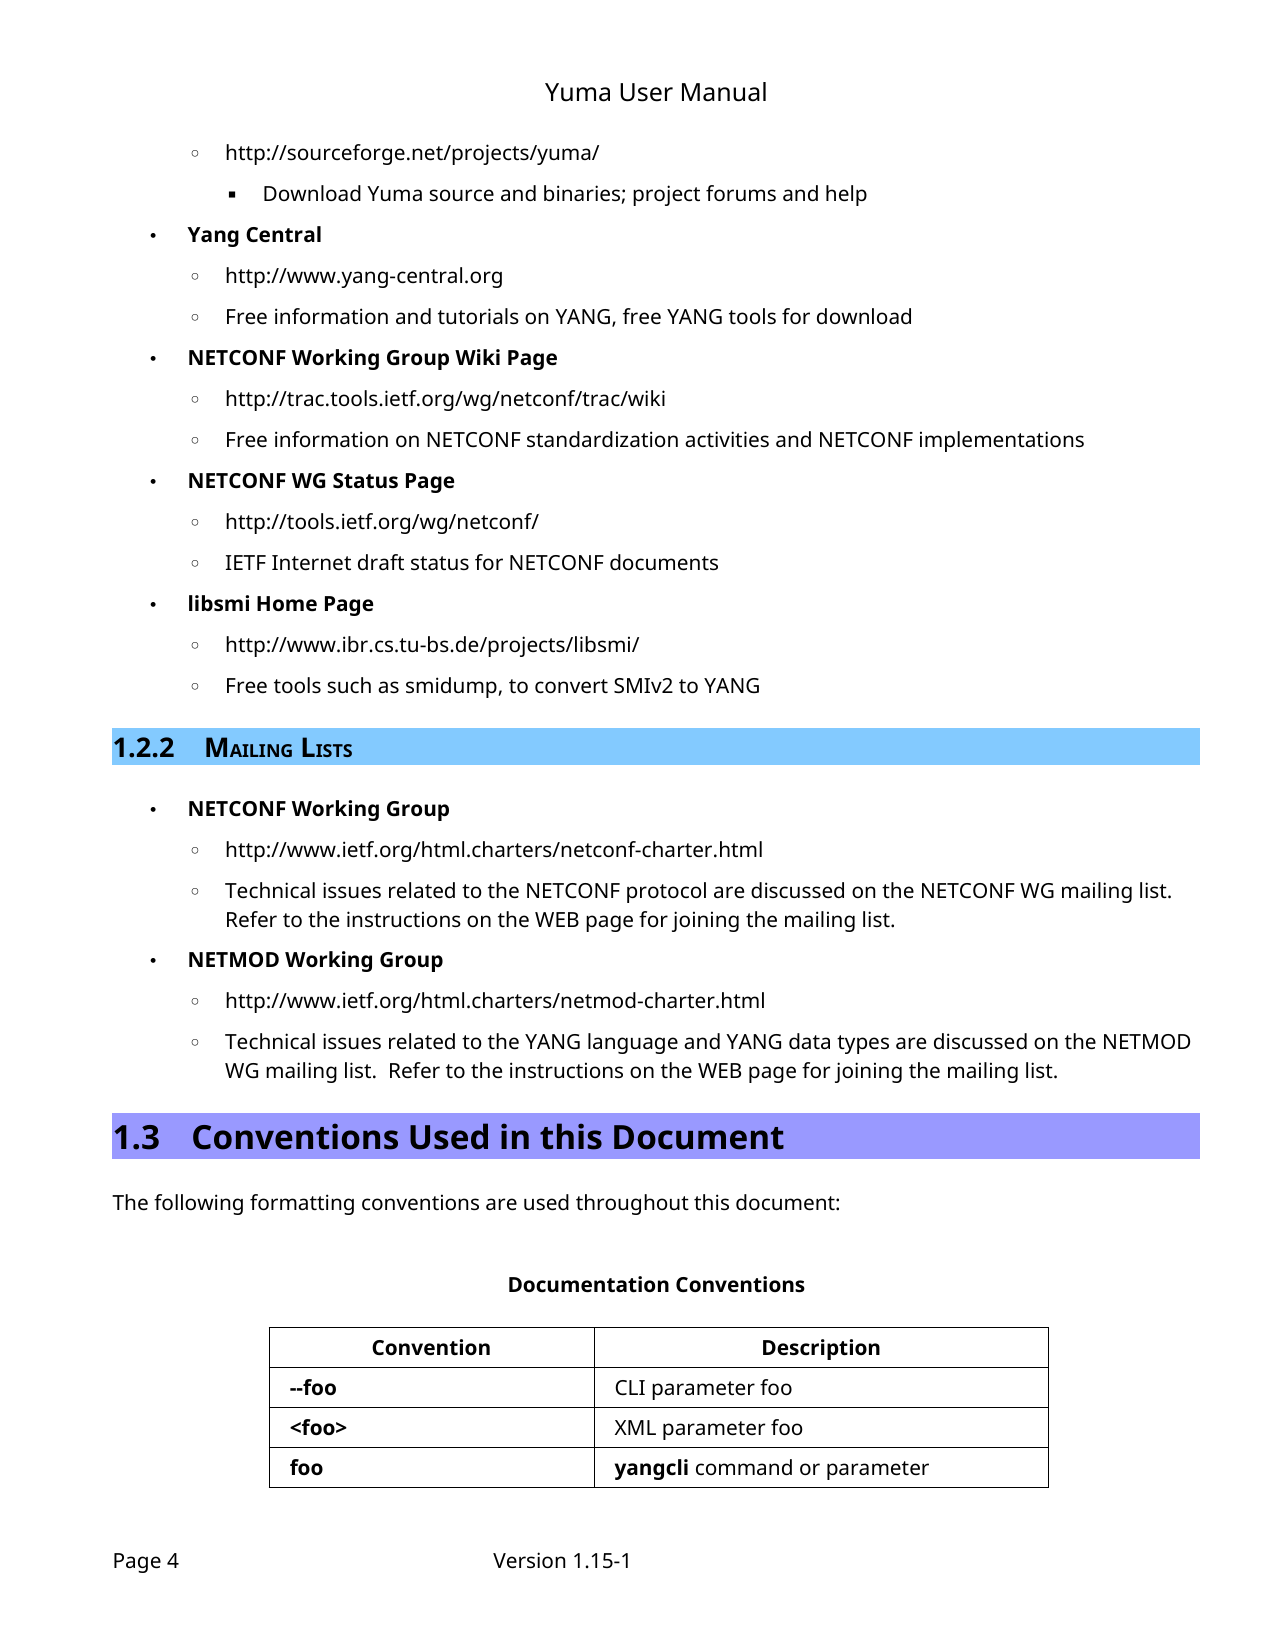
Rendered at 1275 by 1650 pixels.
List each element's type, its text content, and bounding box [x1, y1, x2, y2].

list Free tools such as smidump, to convert SMIv2 to YANG [187, 671, 1200, 699]
table_cell foo [270, 1448, 594, 1487]
list Free information on NETCONF standardization activities and NETCONF implementations [187, 425, 1200, 453]
table_cell <foo> [270, 1408, 594, 1447]
table_cell XML parameter foo [595, 1408, 1048, 1447]
table_cell --foo [270, 1368, 594, 1407]
list NETCONF Working Group [150, 794, 1200, 823]
list Technical issues related to the YANG language and YANG data types are discussed on the NETMOD WG mailing list. Refer to the instructions on the WEB page for joining the mailing list. [187, 1027, 1200, 1084]
list http://tools.ietf.org/wg/netconf/ [187, 507, 1200, 535]
table_header Convention [270, 1328, 594, 1367]
list http://sourceforge.net/projects/yuma/ [187, 138, 1200, 167]
list Yang Central [150, 220, 1200, 249]
list http://www.yang-central.org [187, 261, 1200, 290]
text The following formatting conventions are used throughout this document: [112, 1188, 1200, 1217]
list libsmi Home Page [150, 589, 1200, 617]
list http://www.ibr.cs.tu-bs.de/projects/libsmi/ [187, 630, 1200, 658]
subtitle Mailing Lists [112, 728, 1200, 765]
table_cell yangcli command or parameter [595, 1448, 1048, 1487]
list http://www.ietf.org/html.charters/netmod-charter.html [187, 987, 1200, 1015]
list http://www.ietf.org/html.charters/netconf-charter.html [187, 835, 1200, 864]
list Free information and tutorials on YANG, free YANG tools for download [187, 302, 1200, 331]
table_header Description [595, 1328, 1048, 1367]
list http://trac.tools.ietf.org/wg/netconf/trac/wiki [187, 384, 1200, 413]
list NETMOD Working Group [150, 946, 1200, 974]
table_cell CLI parameter foo [595, 1368, 1048, 1407]
list NETCONF WG Status Page [150, 466, 1200, 494]
list Download Yuma source and binaries; project forums and help [225, 179, 1200, 208]
subtitle Conventions Used in this Document [112, 1113, 1200, 1159]
list IETF Internet draft status for NETCONF documents [187, 548, 1200, 576]
list Technical issues related to the NETCONF protocol are discussed on the NETCONF WG mailing list. Refer to the instructions on the WEB page for joining the mailing list. [187, 876, 1200, 933]
list NETCONF Working Group Wiki Page [150, 343, 1200, 372]
subtitle Documentation Conventions [127, 1270, 1185, 1298]
